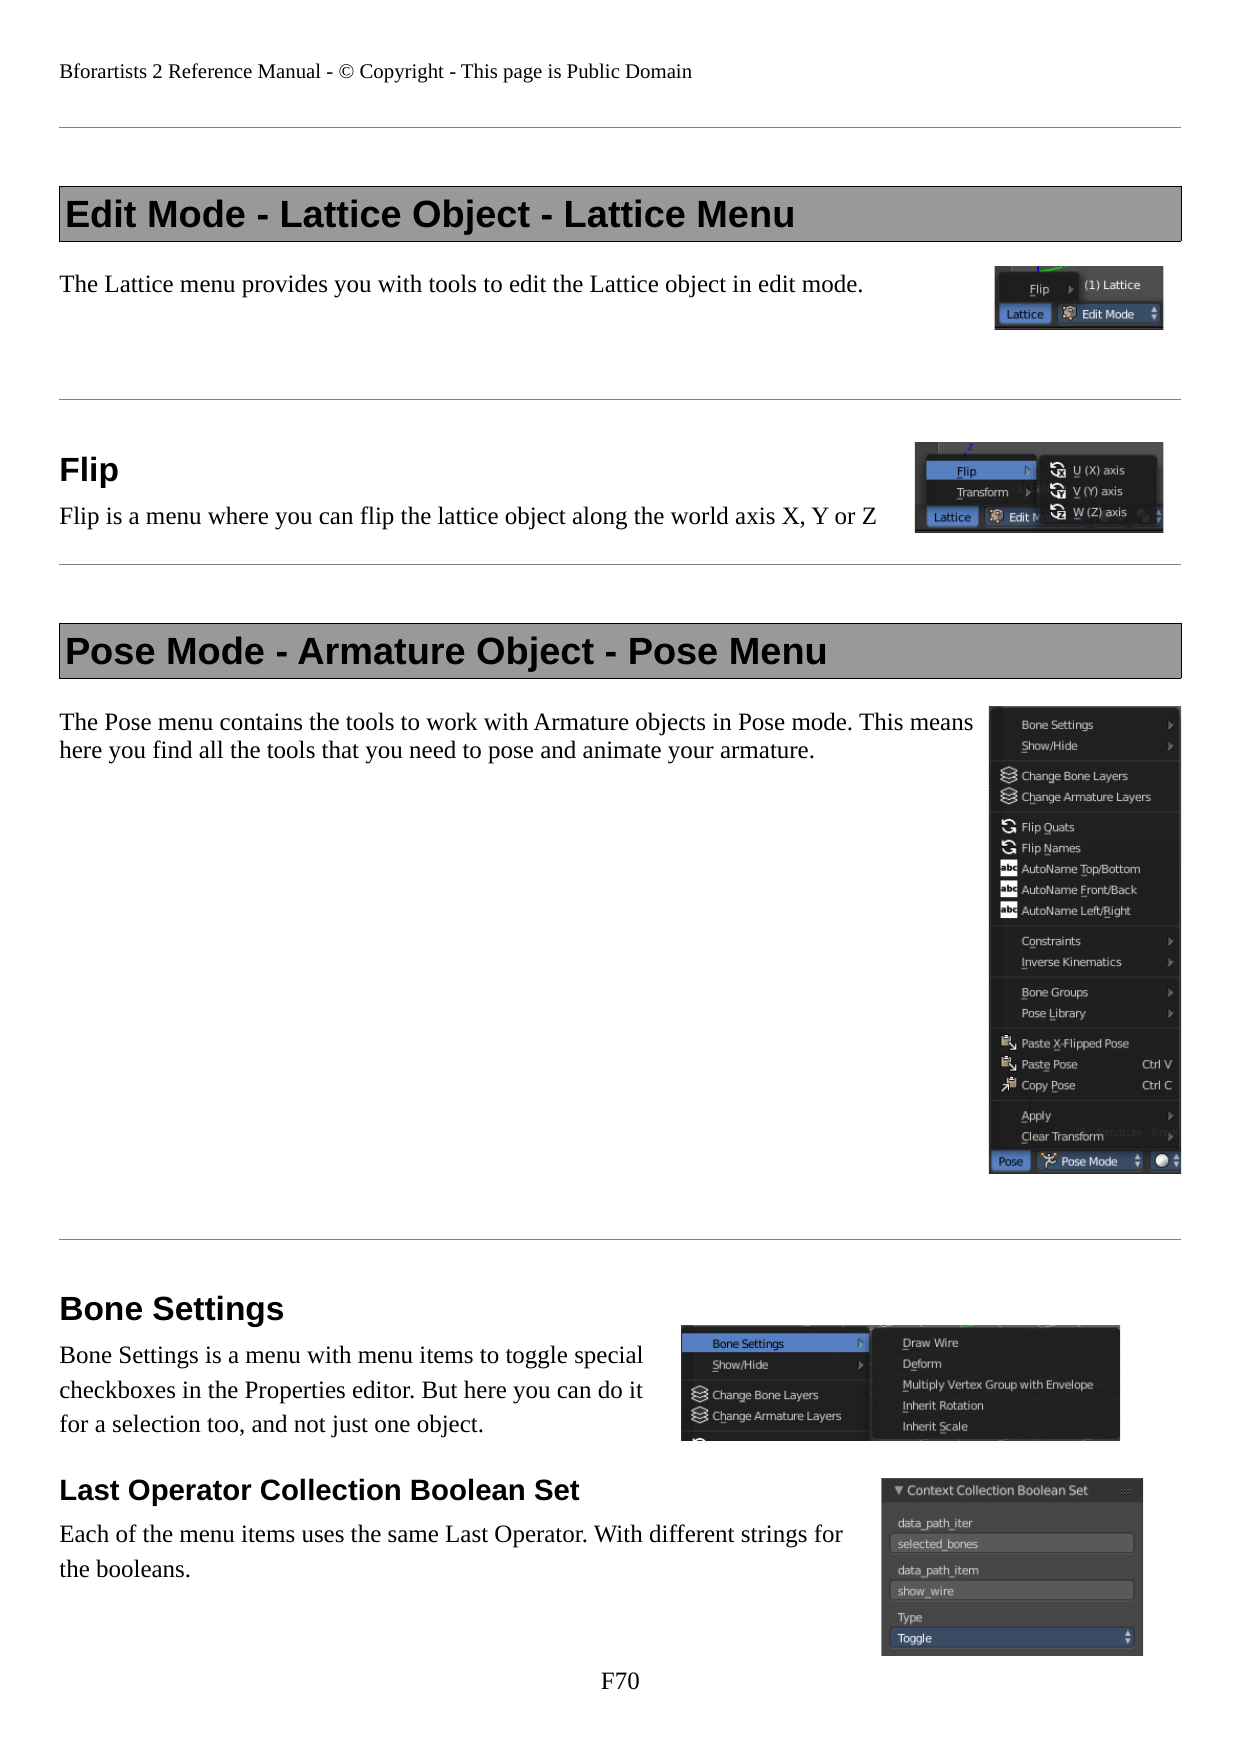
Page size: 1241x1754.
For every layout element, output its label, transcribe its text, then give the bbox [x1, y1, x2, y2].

subtitle Flip [59, 449, 914, 488]
picture [681, 1325, 1121, 1441]
picture [994, 266, 1164, 330]
text Flip is a menu where you can flip the lattice object along the world axis X, Y or Z [59, 501, 914, 529]
text The Pose menu contains the tools to work with Armature objects in Pose mode. This means here you find all the tools that you need to pose and animate your armature. [59, 707, 988, 764]
table_header Edit Mode - Lattice Object - Lattice Menu [60, 187, 1181, 241]
subtitle Last Operator Collection Boolean Set [59, 1473, 1181, 1507]
subtitle [1164, 449, 1181, 488]
table_header Pose Mode - Armature Object - Pose Menu [60, 624, 1181, 678]
picture [881, 1478, 1144, 1656]
text [1144, 1519, 1181, 1582]
text The Lattice menu provides you with tools to edit the Lattice object in edit mode. [59, 269, 994, 298]
subtitle Bone Settings [59, 1289, 1181, 1328]
text Each of the menu items uses the same Last Operator. With different strings for the booleans. [59, 1519, 881, 1582]
picture [988, 706, 1182, 1174]
picture [914, 442, 1164, 533]
text [1121, 1340, 1181, 1438]
text Bone Settings is a menu with menu items to toggle special checkboxes in the Properties editor. But here you can do it for a selection too, and not just one object. [59, 1340, 681, 1438]
